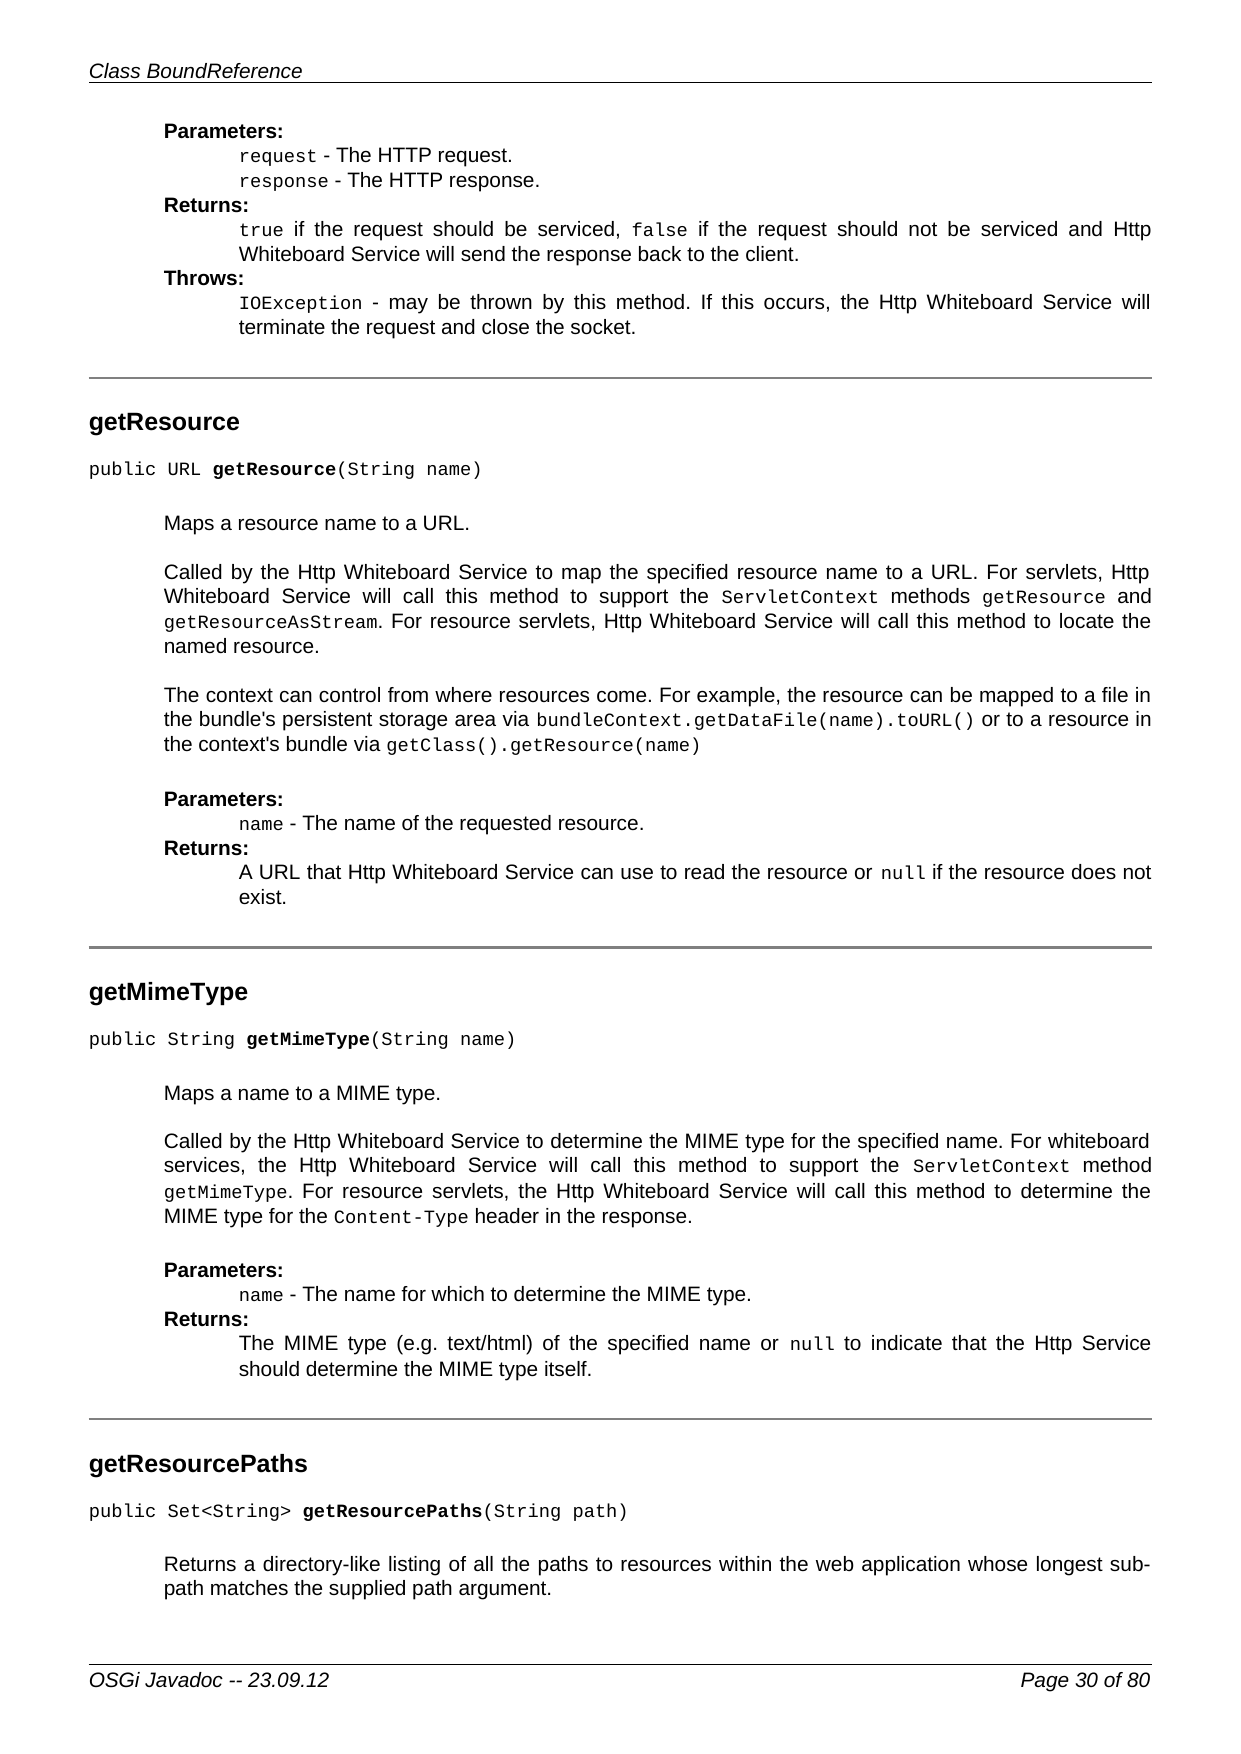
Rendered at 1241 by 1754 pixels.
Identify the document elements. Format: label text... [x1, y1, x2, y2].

text name - The name of the requested resource. [238, 810, 1152, 836]
subtitle getResource [88, 407, 1152, 436]
text Called by the Http Whiteboard Service to determine the MIME type for the specified name. For whiteboard services, the Http Whiteboard Service will call this method to support the ServletContext method getMimeType. For resource servlets, the Http Whiteboard Service will call this method to determine the MIME type for the Content-Type header in the response. [163, 1129, 1152, 1229]
text Returns: [163, 1307, 1152, 1331]
text Returns: [163, 836, 1152, 859]
text request - The HTTP request. [238, 142, 1152, 168]
text IOException - may be thrown by this method. If this occurs, the Http Whiteboard Service will terminate the request and close the socket. [238, 290, 1152, 339]
subtitle getResourcePaths [88, 1448, 1152, 1477]
subtitle getMimeType [88, 977, 1152, 1006]
text Returns a directory-like listing of all the paths to resources within the web application whose longest sub-path matches the supplied path argument. [163, 1552, 1152, 1600]
text The MIME type (e.g. text/html) of the specified name or null to indicate that the Http Service should determine the MIME type itself. [238, 1331, 1152, 1380]
text true if the request should be serviced, false if the request should not be serviced and Http Whiteboard Service will send the response back to the client. [238, 217, 1152, 266]
text public URL getResource(String name) [88, 460, 1152, 481]
text public String getMimeType(String name) [88, 1030, 1152, 1051]
text name - The name for which to determine the MIME type. [238, 1282, 1152, 1307]
text Maps a name to a MIME type. [163, 1080, 1152, 1104]
text Returns: [163, 193, 1152, 217]
text response - The HTTP response. [238, 168, 1152, 193]
text A URL that Http Whiteboard Service can use to read the resource or null if the resource does not exist. [238, 859, 1152, 909]
text public Set<String> getResourcePaths(String path) [88, 1501, 1152, 1523]
text Parameters: [163, 118, 1152, 142]
text Parameters: [163, 786, 1152, 810]
text Parameters: [163, 1258, 1152, 1282]
text Maps a resource name to a URL. [163, 511, 1152, 534]
text The context can control from where resources come. For example, the resource can be mapped to a file in the bundle's persistent storage area via bundleContext.getDataFile(name).toURL() or to a resource in the context's bundle via getClass().getResource(name) [163, 683, 1152, 757]
text Called by the Http Whiteboard Service to map the specified resource name to a URL. For servlets, Http Whiteboard Service will call this method to support the ServletContext methods getResource and getResourceAsStream. For resource servlets, Http Whiteboard Service will call this method to locate the named resource. [163, 559, 1152, 658]
text Throws: [163, 266, 1152, 290]
